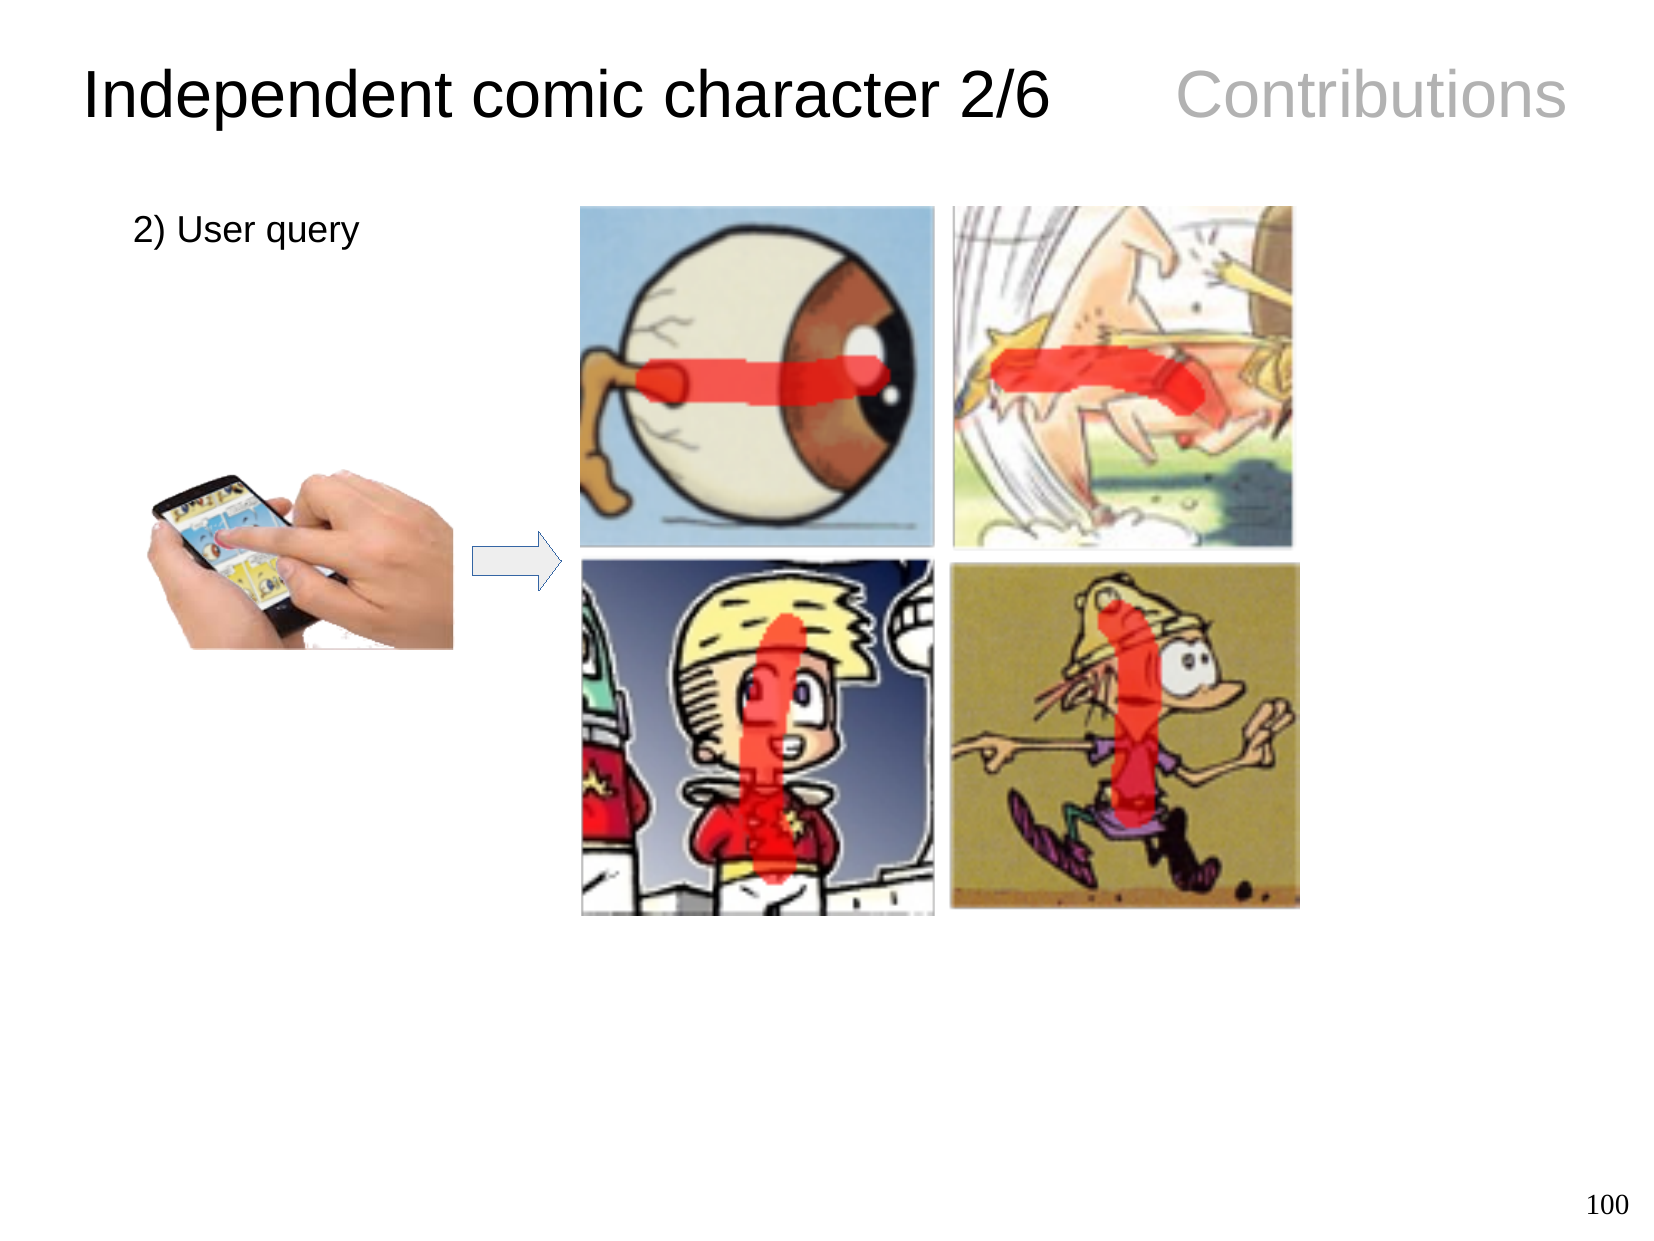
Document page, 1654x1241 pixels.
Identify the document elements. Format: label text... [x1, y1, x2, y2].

picture [580, 206, 1300, 916]
title Independent comic character 2/6 [82, 49, 1571, 139]
text_box 2) User query [118, 200, 414, 258]
text_box [472, 531, 562, 591]
picture [131, 469, 455, 650]
